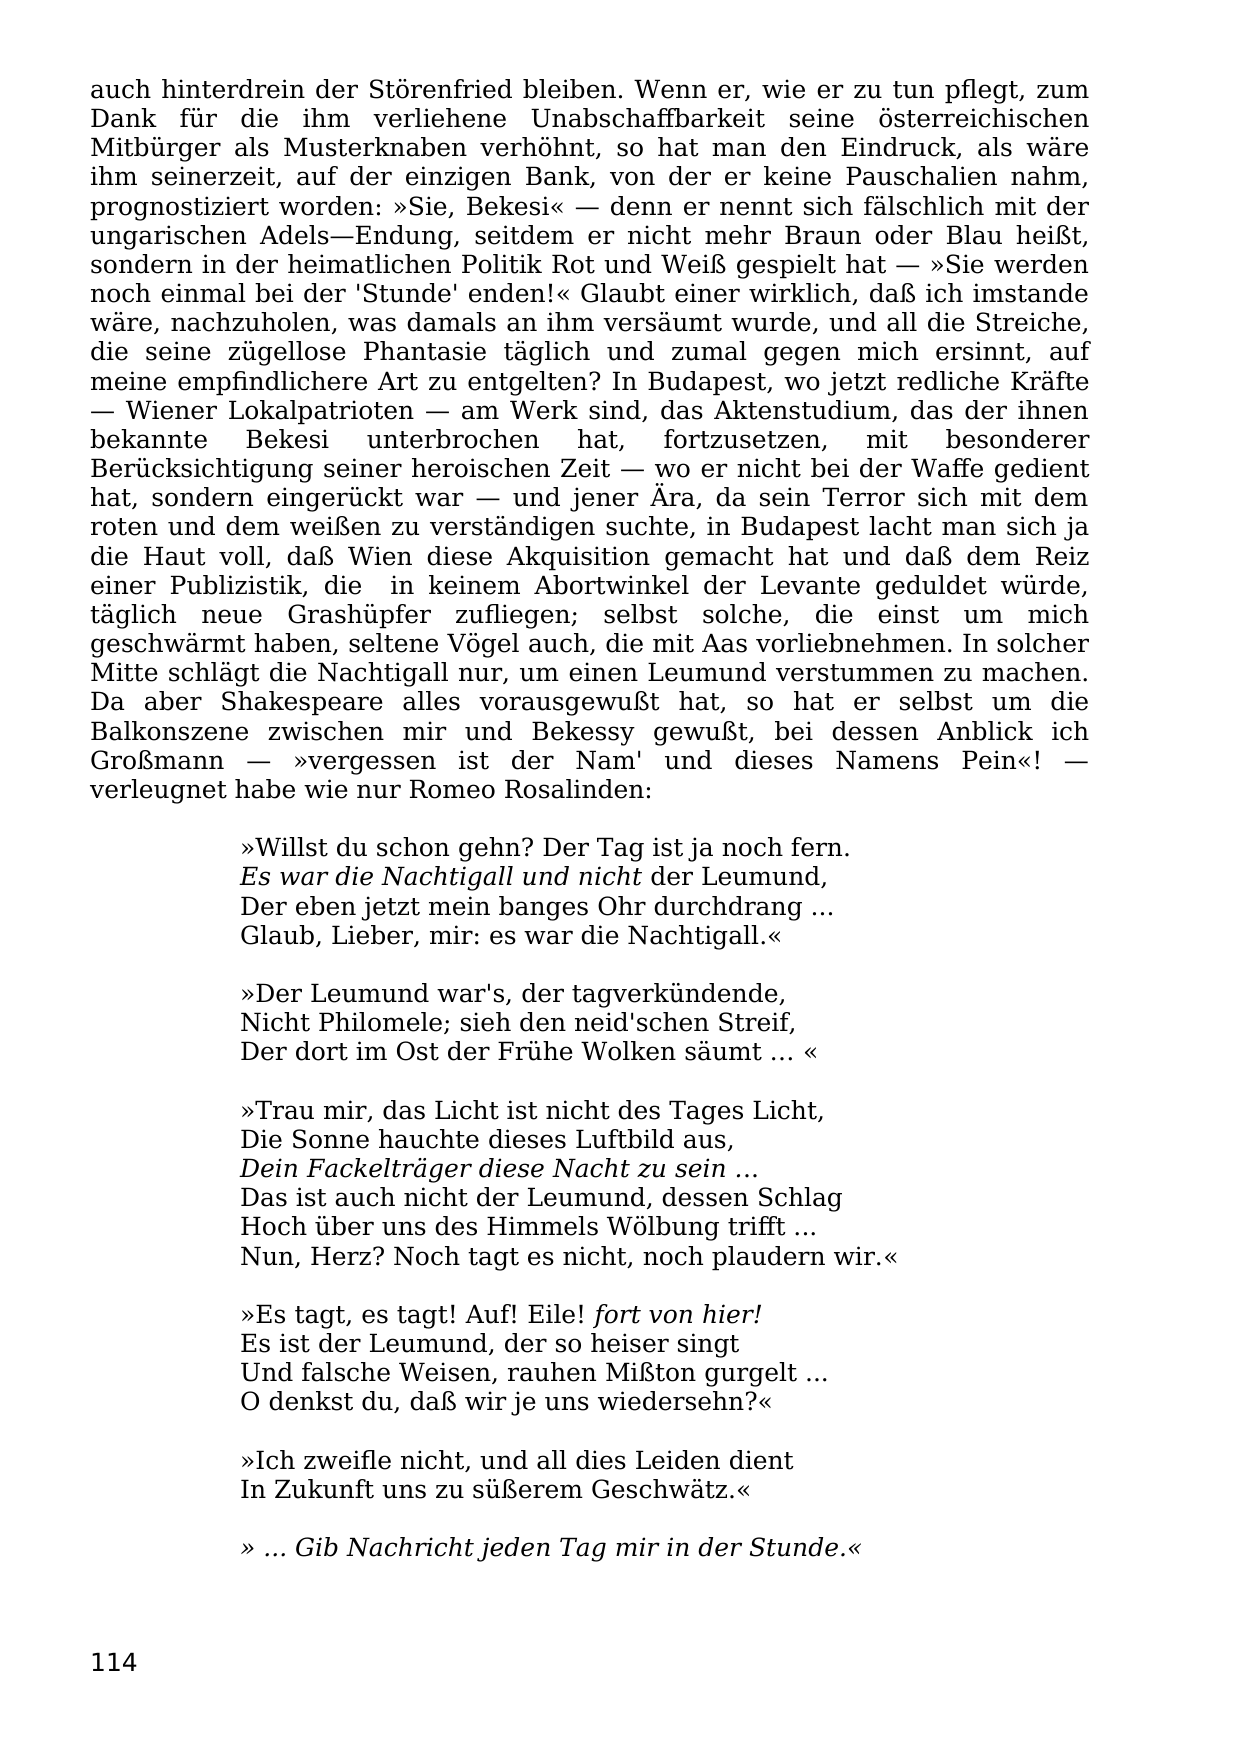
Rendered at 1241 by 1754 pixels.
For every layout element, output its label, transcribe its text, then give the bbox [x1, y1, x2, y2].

text »Willst du schon gehn? Der Tag ist ja noch fern. [240, 833, 1091, 862]
text Es war die Nachtigall und nicht der Leumund, [240, 862, 1091, 892]
text Glaub, Lieber, mir: es war die Nachtigall.« [240, 921, 1091, 950]
text Der dort im Ost der Frühe Wolken säumt … « [240, 1037, 1091, 1067]
text Dein Fackelträger diese Nacht zu sein ... [240, 1154, 1091, 1183]
text »Trau mir, das Licht ist nicht des Tages Licht, [240, 1096, 1091, 1125]
text »Der Leumund war's, der tagverkündende, [240, 979, 1091, 1008]
text In Zukunft uns zu süßerem Geschwätz.« [240, 1475, 1091, 1504]
text Nicht Philomele; sieh den neid'schen Streif, [240, 1008, 1091, 1037]
text Nun, Herz? Noch tagt es nicht, noch plaudern wir.« [240, 1242, 1091, 1271]
text »Ich zweifle nicht, und all dies Leiden dient [240, 1446, 1091, 1475]
text Die Sonne hauchte dieses Luftbild aus, [240, 1125, 1091, 1154]
text » ... Gib Nachricht jeden Tag mir in der Stunde.« [240, 1533, 1091, 1562]
text »Es tagt, es tagt! Auf! Eile! fort von hier! [240, 1300, 1091, 1329]
text Der eben jetzt mein banges Ohr durchdrang ... [240, 892, 1091, 921]
text Das ist auch nicht der Leumund, dessen Schlag [240, 1183, 1091, 1212]
text Es ist der Leumund, der so heiser singt [240, 1329, 1091, 1358]
text Und falsche Weisen, rauhen Mißton gurgelt ... [240, 1358, 1091, 1387]
text auch hinterdrein der Störenfried bleiben. Wenn er, wie er zu tun pflegt, zum Dank für die ihm verliehene Unabschaffbarkeit seine österreichischen Mitbürger als Musterknaben verhöhnt, so hat man den Eindruck, als wäre ihm seinerzeit, auf der einzigen Bank, von der er keine Pauschalien nahm, prognostiziert worden: »Sie, Bekesi« — denn er nennt sich fälschlich mit der ungarischen Adels—Endung, seitdem er nicht mehr Braun oder Blau heißt, sondern in der heimatlichen Politik Rot und Weiß gespielt hat — »Sie werden noch einmal bei der 'Stunde' enden!« Glaubt einer wirklich, daß ich imstande wäre, nachzuholen, was damals an ihm versäumt wurde, und all die Streiche, die seine zügellose Phantasie täglich und zumal gegen mich ersinnt, auf meine empfindlichere Art zu entgelten? In Budapest, wo jetzt redliche Kräfte — Wiener Lokalpatrioten — am Werk sind, das Aktenstudium, das der ihnen bekannte Bekesi unterbrochen hat, fortzusetzen, mit besonderer Berücksichtigung seiner heroischen Zeit — wo er nicht bei der Waffe gedient hat, sondern eingerückt war — und jener Ära, da sein Terror sich mit dem roten und dem weißen zu verständigen suchte, in Budapest lacht man sich ja die Haut voll, daß Wien diese Akquisition gemacht hat und daß dem Reiz einer Publizistik, die in keinem Abortwinkel der Levante geduldet würde, täglich neue Grashüpfer zufliegen; selbst solche, die einst um mich geschwärmt haben, seltene Vögel auch, die mit Aas vorliebnehmen. In solcher Mitte schlägt die Nachtigall nur, um einen Leumund verstummen zu machen. Da aber Shakespeare alles vorausgewußt hat, so hat er selbst um die Balkonszene zwischen mir und Bekessy gewußt, bei dessen Anblick ich Großmann — »vergessen ist der Nam' und dieses Namens Pein«! — verleugnet habe wie nur Romeo Rosalinden: [90, 75, 1091, 804]
text O denkst du, daß wir je uns wiedersehn?« [240, 1387, 1091, 1417]
text Hoch über uns des Himmels Wölbung trifft ... [240, 1212, 1091, 1242]
